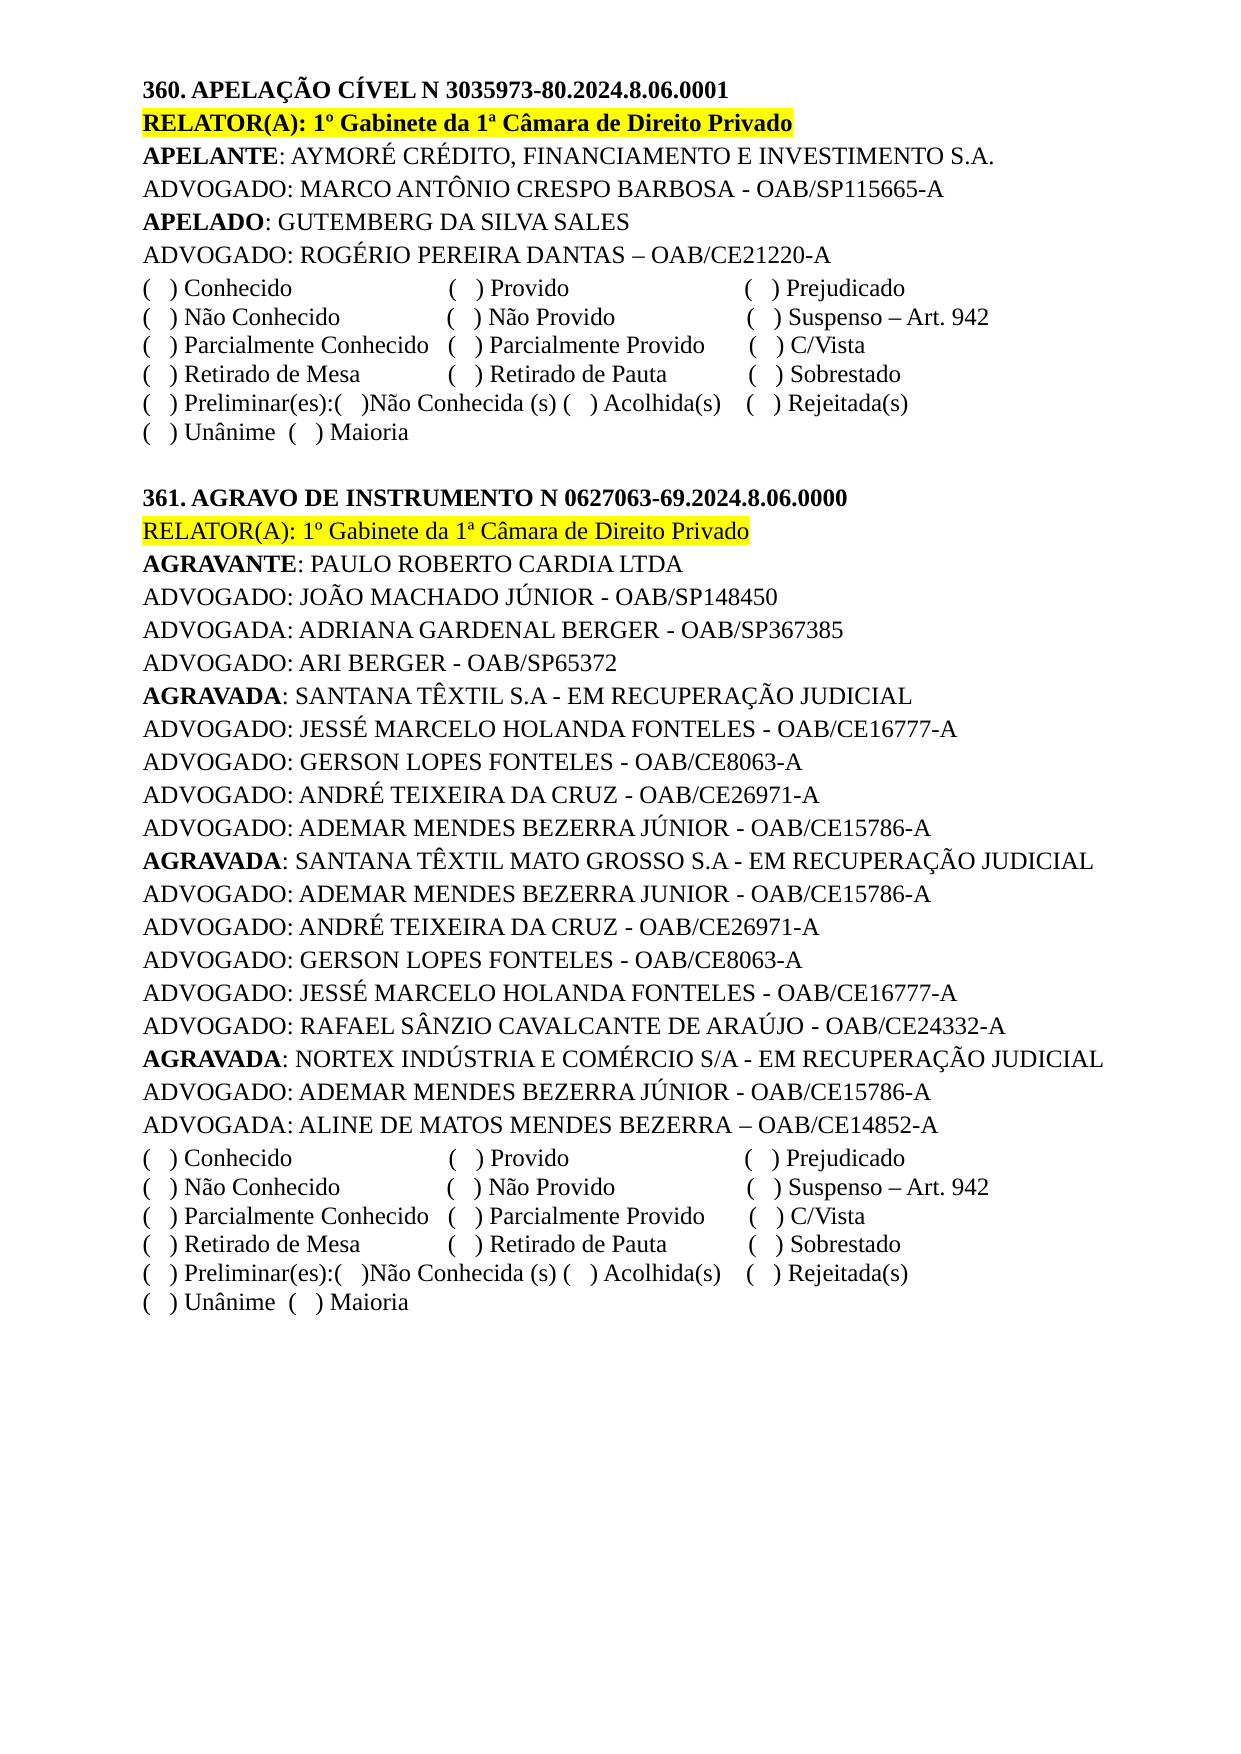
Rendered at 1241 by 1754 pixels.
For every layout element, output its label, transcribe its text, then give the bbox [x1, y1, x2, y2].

text ( ) Preliminar(es):( )Não Conhecida (s) ( ) Acolhida(s) ( ) Rejeitada(s) [142, 388, 1158, 417]
text ( ) Unânime ( ) Maioria 361. AGRAVO DE INSTRUMENTO N 0627063-69.2024.8.06.0000 RELATOR(A): 1º Gabinete da 1ª Câmara de Direito Privado AGRAVANTE: PAULO ROBERTO CARDIA LTDA ADVOGADO: JOÃO MACHADO JÚNIOR - OAB/SP148450 ADVOGADA: ADRIANA GARDENAL BERGER - OAB/SP367385 ADVOGADO: ARI BERGER - OAB/SP65372 AGRAVADA: SANTANA TÊXTIL S.A - EM RECUPERAÇÃO JUDICIAL ADVOGADO: JESSÉ MARCELO HOLANDA FONTELES - OAB/CE16777-A ADVOGADO: GERSON LOPES FONTELES - OAB/CE8063-A ADVOGADO: ANDRÉ TEIXEIRA DA CRUZ - OAB/CE26971-A ADVOGADO: ADEMAR MENDES BEZERRA JÚNIOR - OAB/CE15786-A AGRAVADA: SANTANA TÊXTIL MATO GROSSO S.A - EM RECUPERAÇÃO JUDICIAL ADVOGADO: ADEMAR MENDES BEZERRA JUNIOR - OAB/CE15786-A ADVOGADO: ANDRÉ TEIXEIRA DA CRUZ - OAB/CE26971-A ADVOGADO: GERSON LOPES FONTELES - OAB/CE8063-A ADVOGADO: JESSÉ MARCELO HOLANDA FONTELES - OAB/CE16777-A ADVOGADO: RAFAEL SÂNZIO CAVALCANTE DE ARAÚJO - OAB/CE24332-A AGRAVADA: NORTEX INDÚSTRIA E COMÉRCIO S/A - EM RECUPERAÇÃO JUDICIAL ADVOGADO: ADEMAR MENDES BEZERRA JÚNIOR - OAB/CE15786-A ADVOGADA: ALINE DE MATOS MENDES BEZERRA – OAB/CE14852-A [142, 417, 1141, 1139]
text ( ) Conhecido ( ) Provido ( ) Prejudicado [142, 273, 1141, 302]
text ( ) Não Conhecido ( ) Não Provido ( ) Suspenso – Art. 942 [142, 302, 1158, 331]
text ( ) Parcialmente Conhecido ( ) Parcialmente Provido ( ) C/Vista [142, 331, 1158, 359]
text ( ) Preliminar(es):( )Não Conhecida (s) ( ) Acolhida(s) ( ) Rejeitada(s) [142, 1258, 1158, 1287]
text ( ) Parcialmente Conhecido ( ) Parcialmente Provido ( ) C/Vista [142, 1201, 1158, 1229]
text 360. APELAÇÃO CÍVEL N 3035973-80.2024.8.06.0001 RELATOR(A): 1º Gabinete da 1ª Câmara de Direito Privado APELANTE: AYMORÉ CRÉDITO, FINANCIAMENTO E INVESTIMENTO S.A. ADVOGADO: MARCO ANTÔNIO CRESPO BARBOSA - OAB/SP115665-A APELADO: GUTEMBERG DA SILVA SALES ADVOGADO: ROGÉRIO PEREIRA DANTAS – OAB/CE21220-A [142, 75, 1141, 269]
text ( ) Retirado de Mesa ( ) Retirado de Pauta ( ) Sobrestado [142, 359, 1158, 388]
text ( ) Retirado de Mesa ( ) Retirado de Pauta ( ) Sobrestado [142, 1229, 1158, 1258]
text ( ) Não Conhecido ( ) Não Provido ( ) Suspenso – Art. 942 [142, 1172, 1158, 1201]
text ( ) Conhecido ( ) Provido ( ) Prejudicado [142, 1143, 1141, 1172]
text ( ) Unânime ( ) Maioria [142, 1287, 1141, 1382]
